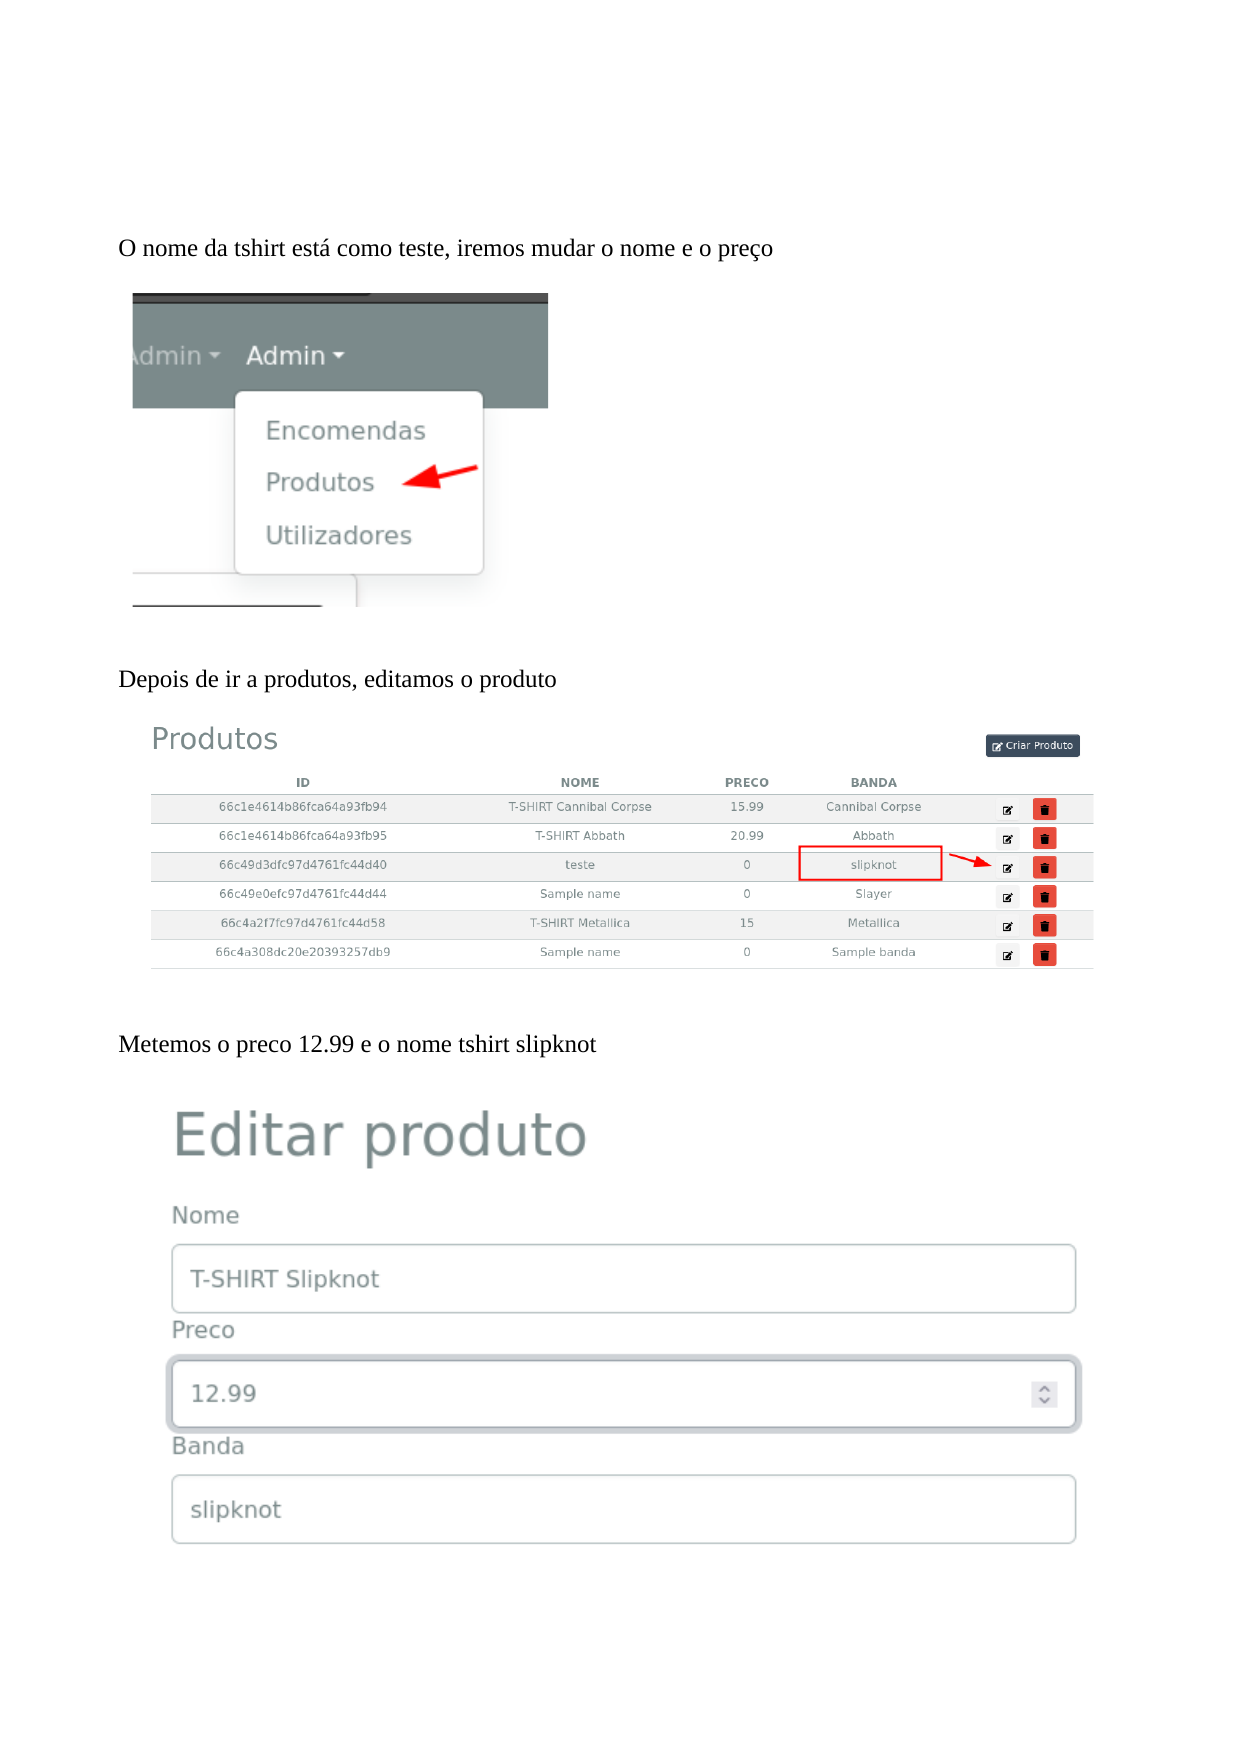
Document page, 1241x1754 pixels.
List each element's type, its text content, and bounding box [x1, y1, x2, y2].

text Depois de ir a produtos, editamos o produto [118, 664, 1122, 693]
picture [132, 293, 549, 607]
text O nome da tshirt está como teste, iremos mudar o nome e o preço [118, 233, 1122, 262]
picture [118, 718, 1123, 1001]
text Metemos o preco 12.99 e o nome tshirt slipknot [118, 1029, 1122, 1058]
picture [118, 1086, 1123, 1550]
